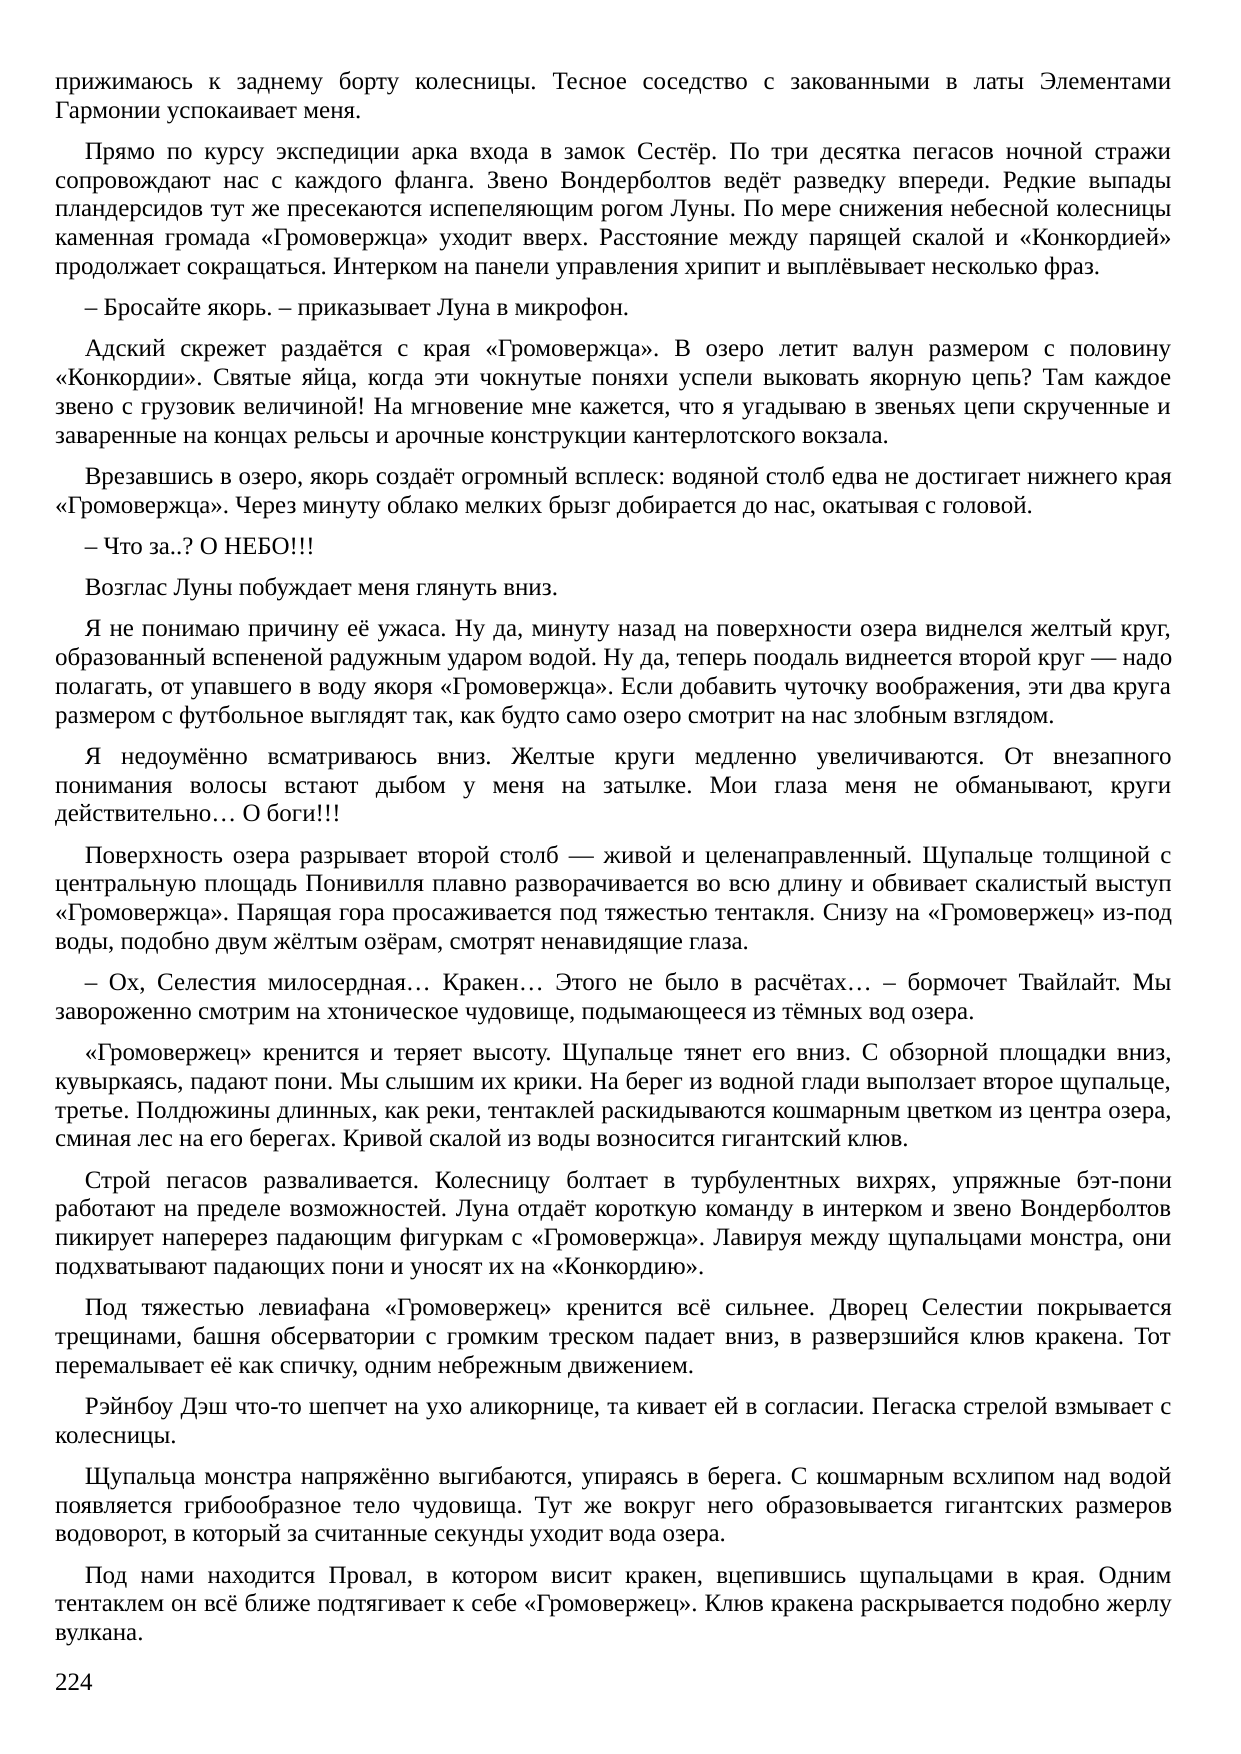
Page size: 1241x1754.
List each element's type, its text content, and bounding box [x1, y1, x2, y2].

text Врезавшись в озеро, якорь создаёт огромный всплеск: водяной столб едва не достигает нижнего края «Громовержца». Через минуту облако мелких брызг добирается до нас, окатывая с головой. [55, 461, 1173, 518]
text Под нами находится Провал, в котором висит кракен, вцепившись щупальцами в края. Одним тентаклем он всё ближе подтягивает к себе «Громовержец». Клюв кракена раскрывается подобно жерлу вулкана. [55, 1560, 1173, 1646]
text Адский скрежет раздаётся с края «Громовержца». В озеро летит валун размером с половину «Конкордии». Святые яйца, когда эти чокнутые поняхи успели выковать якорную цепь? Там каждое звено с грузовик величиной! На мгновение мне кажется, что я угадываю в звеньях цепи скрученные и заваренные на концах рельсы и арочные конструкции кантерлотского вокзала. [55, 333, 1173, 448]
text Щупальца монстра напряжённо выгибаются, упираясь в берега. С кошмарным всхлипом над водой появляется грибообразное тело чудовища. Тут же вокруг него образовывается гигантских размеров водоворот, в который за считанные секунды уходит вода озера. [55, 1461, 1173, 1547]
text прижимаюсь к заднему борту колесницы. Тесное соседство с закованными в латы Элементами Гармонии успокаивает меня. [55, 66, 1173, 123]
text Возглас Луны побуждает меня глянуть вниз. [55, 572, 1173, 601]
text Прямо по курсу экспедиции арка входа в замок Сестёр. По три десятка пегасов ночной стражи сопровождают нас с каждого фланга. Звено Вондерболтов ведёт разведку впереди. Редкие выпады пландерсидов тут же пресекаются испепеляющим рогом Луны. По мере снижения небесной колесницы каменная громада «Громовержца» уходит вверх. Расстояние между парящей скалой и «Конкордией» продолжает сокращаться. Интерком на панели управления хрипит и выплёвывает несколько фраз. [55, 136, 1173, 280]
text Я не понимаю причину её ужаса. Ну да, минуту назад на поверхности озера виднелся желтый круг, образованный вспененой радужным ударом водой. Ну да, теперь поодаль виднеется второй круг — надо полагать, от упавшего в воду якоря «Громовержца». Если добавить чуточку воображения, эти два круга размером с футбольное выглядят так, как будто само озеро смотрит на нас злобным взглядом. [55, 613, 1173, 728]
text Под тяжестью левиафана «Громовержец» кренится всё сильнее. Дворец Селестии покрывается трещинами, башня обсерватории с громким треском падает вниз, в разверзшийся клюв кракена. Тот перемалывает её как спичку, одним небрежным движением. [55, 1292, 1173, 1378]
text Я недоумённо всматриваюсь вниз. Желтые круги медленно увеличиваются. От внезапного понимания волосы встают дыбом у меня на затылке. Мои глаза меня не обманывают, круги действительно… О боги!!! [55, 741, 1173, 827]
text – Бросайте якорь. – приказывает Луна в микрофон. [55, 292, 1173, 321]
text Строй пегасов разваливается. Колесницу болтает в турбулентных вихрях, упряжные бэт-пони работают на пределе возможностей. Луна отдаёт короткую команду в интерком и звено Вондерболтов пикирует наперерез падающим фигуркам с «Громовержца». Лавируя между щупальцами монстра, они подхватывают падающих пони и уносят их на «Конкордию». [55, 1165, 1173, 1280]
text – Что за..? О НЕБО!!! [55, 531, 1173, 560]
text Поверхность озера разрывает второй столб — живой и целенаправленный. Щупальце толщиной с центральную площадь Понивилля плавно разворачивается во всю длину и обвивает скалистый выступ «Громовержца». Парящая гора просаживается под тяжестью тентакля. Снизу на «Громовержец» из-под воды, подобно двум жёлтым озёрам, смотрят ненавидящие глаза. [55, 840, 1173, 955]
text Рэйнбоу Дэш что-то шепчет на ухо аликорнице, та кивает ей в согласии. Пегаска стрелой взмывает с колесницы. [55, 1391, 1173, 1448]
text «Громовержец» кренится и теряет высоту. Щупальце тянет его вниз. С обзорной площадки вниз, кувыркаясь, падают пони. Мы слышим их крики. На берег из водной глади выползает второе щупальце, третье. Полдюжины длинных, как реки, тентаклей раскидываются кошмарным цветком из центра озера, сминая лес на его берегах. Кривой скалой из воды возносится гигантский клюв. [55, 1037, 1173, 1152]
text – Ох, Селестия милосердная… Кракен… Этого не было в расчётах… – бормочет Твайлайт. Мы завороженно смотрим на хтоническое чудовище, подымающееся из тёмных вод озера. [55, 967, 1173, 1025]
